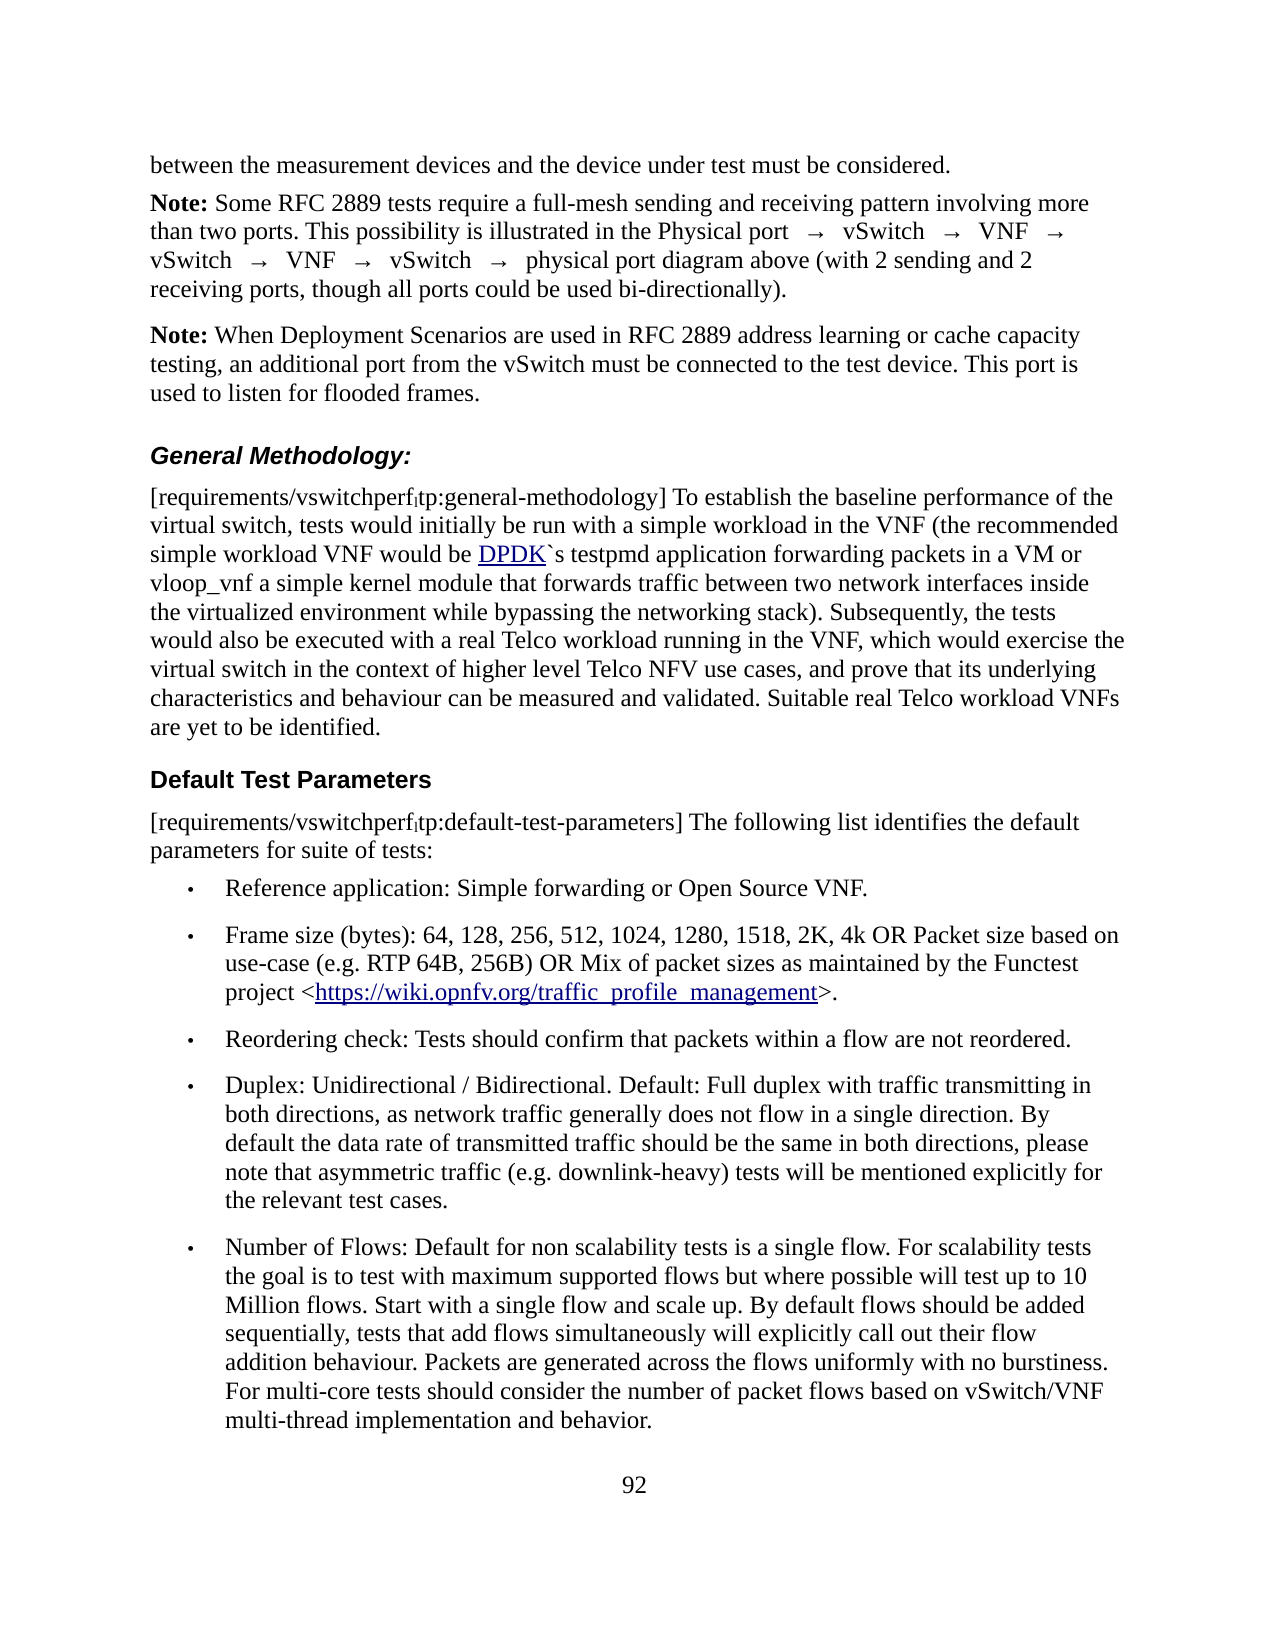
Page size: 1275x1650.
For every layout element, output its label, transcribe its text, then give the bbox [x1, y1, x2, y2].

list Reference application: Simple forwarding or Open Source VNF. [187, 873, 1125, 902]
list Duplex: Unidirectional / Bidirectional. Default: Full duplex with traffic transmitting in both directions, as network traffic generally does not flow in a single direction. By default the data rate of transmitted traffic should be the same in both directions, please note that asymmetric traffic (e.g. downlink-heavy) tests will be mentioned explicitly for the relevant test cases. [187, 1071, 1125, 1214]
list Reordering check: Tests should confirm that packets within a flow are not reordered. [187, 1024, 1125, 1053]
subtitle Default Test Parameters [150, 766, 1125, 794]
text between the measurement devices and the device under test must be considered. [150, 150, 1125, 179]
text Note: Some RFC 2889 tests require a full-mesh sending and receiving pattern involving more than two ports. This possibility is illustrated in the Physical port → vSwitch → VNF → vSwitch → VNF → vSwitch → physical port diagram above (with 2 sending and 2 receiving ports, though all ports could be used bi-directionally). [150, 188, 1125, 303]
text Note: When Deployment Scenarios are used in RFC 2889 address learning or cache capacity testing, an additional port from the vSwitch must be connected to the test device. This port is used to listen for flooded frames. [150, 321, 1125, 407]
list Number of Flows: Default for non scalability tests is a single flow. For scalability tests the goal is to test with maximum supported flows but where possible will test up to 10 Million flows. Start with a single flow and scale up. By default flows should be added sequentially, tests that add flows simultaneously will explicitly call out their flow addition behaviour. Packets are generated across the flows uniformly with no burstiness. For multi-core tests should consider the number of packet flows based on vSwitch/VNF multi-thread implementation and behavior. [187, 1232, 1125, 1433]
subtitle General Methodology: [150, 441, 1125, 469]
list Frame size (bytes): 64, 128, 256, 512, 1024, 1280, 1518, 2K, 4k OR Packet size based on use-case (e.g. RTP 64B, 256B) OR Mix of packet sizes as maintained by the Functest project <https://wiki.opnfv.org/traffic_profile_management>. [187, 920, 1125, 1006]
text [requirements/vswitchperfltp:general-methodology] To establish the baseline performance of the virtual switch, tests would initially be run with a simple workload in the VNF (the recommended simple workload VNF would be DPDK`s testpmd application forwarding packets in a VM or vloop_vnf a simple kernel module that forwards traffic between two network interfaces inside the virtualized environment while bypassing the networking stack). Subsequently, the tests would also be executed with a real Telco workload running in the VNF, which would exercise the virtual switch in the context of higher level Telco NFV use cases, and prove that its underlying characteristics and behaviour can be measured and validated. Suitable real Telco workload VNFs are yet to be identified. [150, 482, 1125, 741]
text [requirements/vswitchperfltp:default-test-parameters] The following list identifies the default parameters for suite of tests: [150, 807, 1125, 864]
